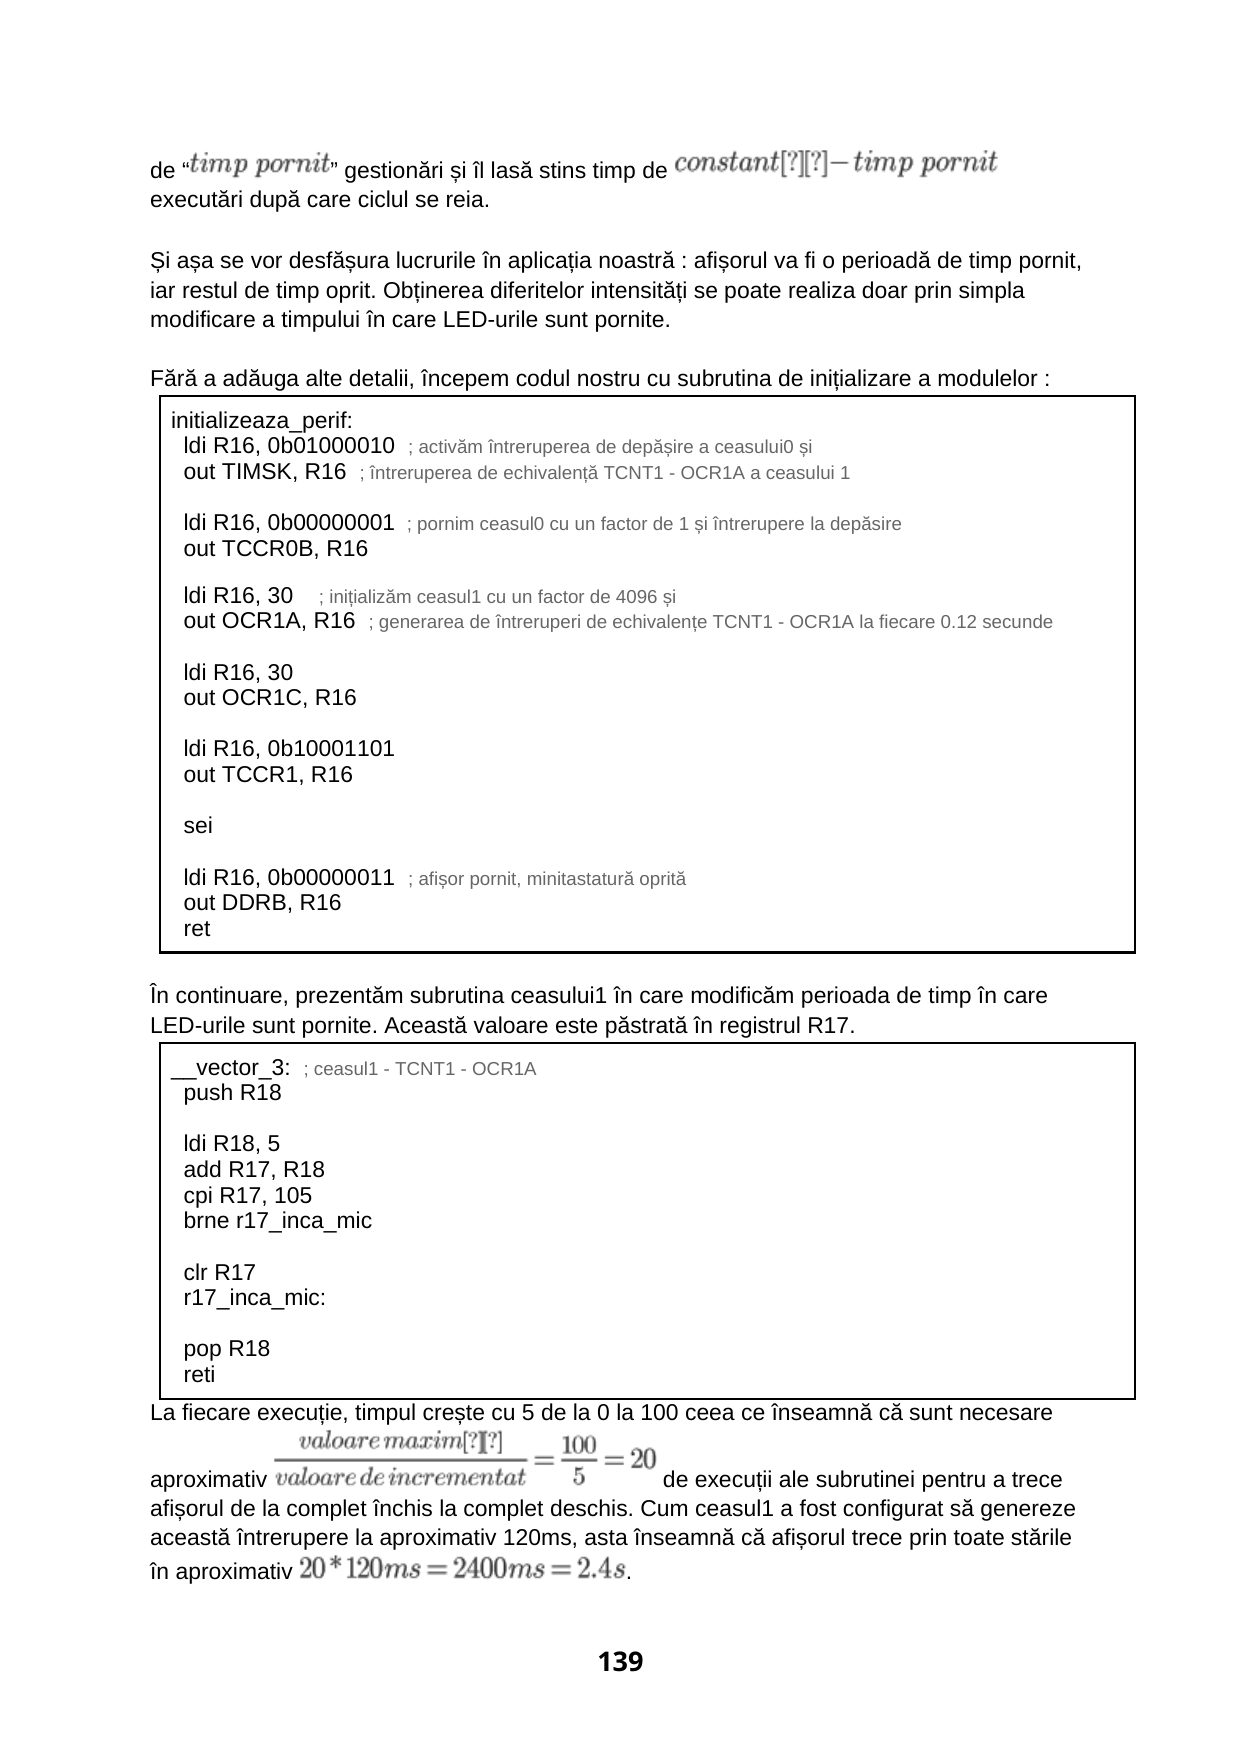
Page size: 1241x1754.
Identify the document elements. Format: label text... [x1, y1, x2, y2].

table_header initializeaza_perif: ldi R16, 0b01000010 ; activăm întreruperea de depășire a ceasului0 și out TIMSK, R16 ; întreruperea de echivalență TCNT1 - OCR1A a ceasului 1 ldi R16, 0b00000001 ; pornim ceasul0 cu un factor de 1 și întrerupere la depăsire out TCCR0B, R16 ldi R16, 30 ; inițializăm ceasul1 cu un factor de 4096 și out OCR1A, R16 ; generarea de întreruperi de echivalențe TCNT1 - OCR1A la fiecare 0.12 secunde ldi R16, 30 out OCR1C, R16 ldi R16, 0b10001101 out TCCR1, R16 sei ldi R16, 0b00000011 ; afișor pornit, minitastatură oprită out DDRB, R16 ret [161, 397, 1134, 951]
text Fără a adăuga alte detalii, începem codul nostru cu subrutina de inițializare a modulelor : [150, 366, 1091, 391]
text La fiecare execuție, timpul crește cu 5 de la 0 la 100 ceea ce înseamnă că sunt necesare aproximativ de execuții ale subrutinei pentru a trece afișorul de la complet închis la complet deschis. Cum ceasul1 a fost configurat să genereze această întrerupere la aproximativ 120ms, asta înseamnă că afișorul trece prin toate stările în aproximativ . [150, 1400, 1091, 1584]
picture [674, 150, 998, 179]
picture [299, 1554, 626, 1580]
picture [189, 151, 331, 179]
text de “” gestionări și îl lasă stins timp de executări după care ciclul se reia. [150, 150, 1091, 212]
text Și așa se vor desfășura lucrurile în aplicația noastră : afișorul va fi o perioadă de timp pornit, iar restul de timp oprit. Obținerea diferitelor intensități se poate realiza doar prin simpla modificare a timpului în care LED-urile sunt pornite. [150, 248, 1091, 333]
text În continuare, prezentăm subrutina ceasului1 în care modificăm perioada de timp în care LED-urile sunt pornite. Această valoare este păstrată în registrul R17. [150, 983, 1091, 1038]
picture [273, 1429, 657, 1487]
table_header __vector_3: ; ceasul1 - TCNT1 - OCR1A push R18 ldi R18, 5 add R17, R18 cpi R17, 105 brne r17_inca_mic clr R17 r17_inca_mic: pop R18 reti [161, 1044, 1134, 1398]
